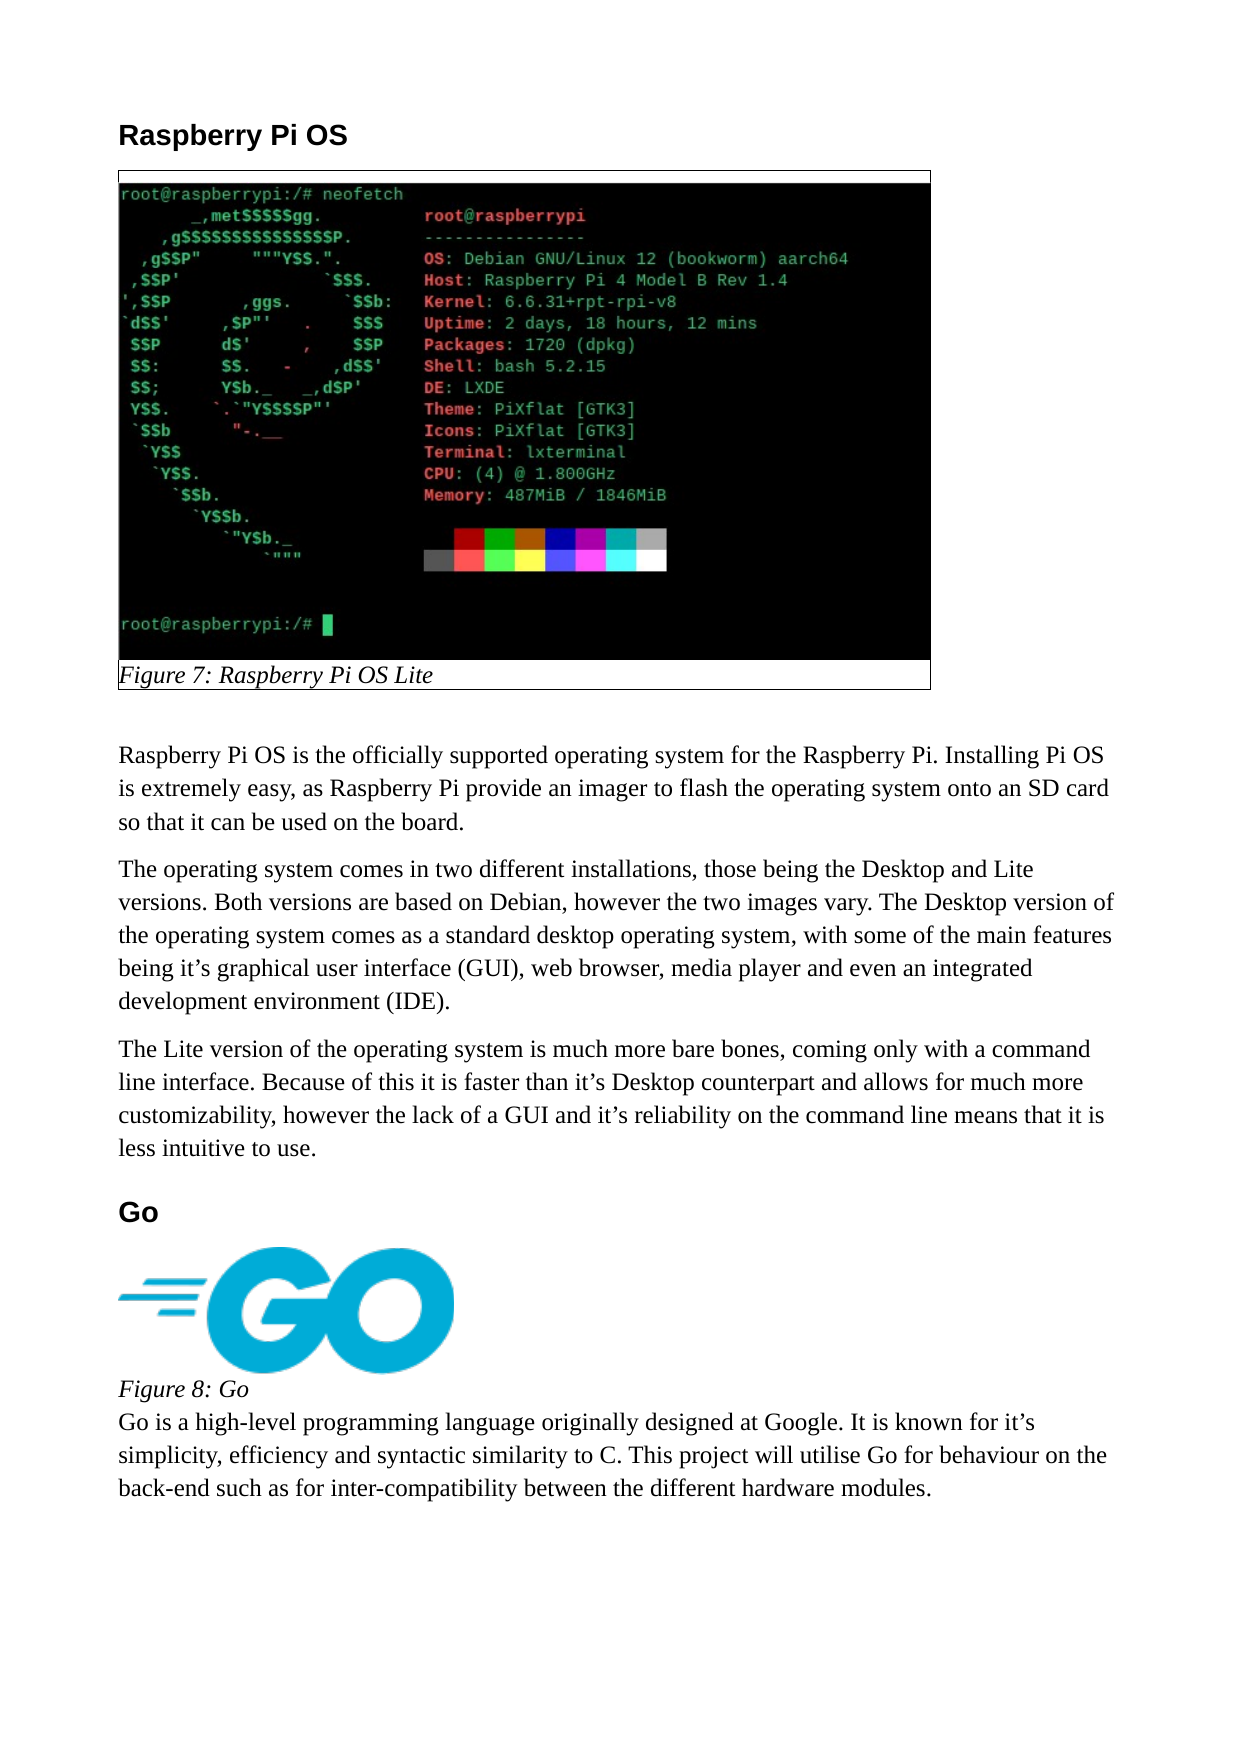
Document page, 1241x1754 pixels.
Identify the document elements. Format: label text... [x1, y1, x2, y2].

text Raspberry Pi OS is the officially supported operating system for the Raspberry Pi. Installing Pi OS is extremely easy, as Raspberry Pi provide an imager to flash the operating system onto an SD card so that it can be used on the board. [118, 741, 1122, 835]
picture [358, 1279, 421, 1343]
text The operating system comes in two different installations, those being the Desktop and Lite versions. Both versions are based on Debian, however the two images vary. The Desktop version of the operating system comes as a standard desktop operating system, with some of the main features being it’s graphical user interface (GUI), web browser, media player and even an integrated development environment (IDE). [118, 854, 1122, 1015]
text The Lite version of the operating system is much more bare bones, coming only with a command line interface. Because of this it is faster than it’s Desktop counterpart and allows for much more customizability, however the lack of a GUI and it’s reliability on the command line means that it is less intuitive to use. [118, 1034, 1122, 1162]
text Figure 8: Go [118, 1375, 454, 1403]
text Figure 7: Raspberry Pi OS Lite [119, 660, 930, 688]
text Go is a high-level programming language originally designed at Google. It is known for it’s simplicity, efficiency and syntactic similarity to C. This project will utilise Go for behaviour on the back-end such as for inter-compatibility between the different hardware modules. [118, 1229, 1122, 1502]
subtitle Go [118, 1195, 1122, 1229]
subtitle Raspberry Pi OS [118, 118, 1122, 152]
picture [118, 1247, 454, 1375]
picture [118, 182, 931, 660]
picture [242, 1247, 454, 1341]
